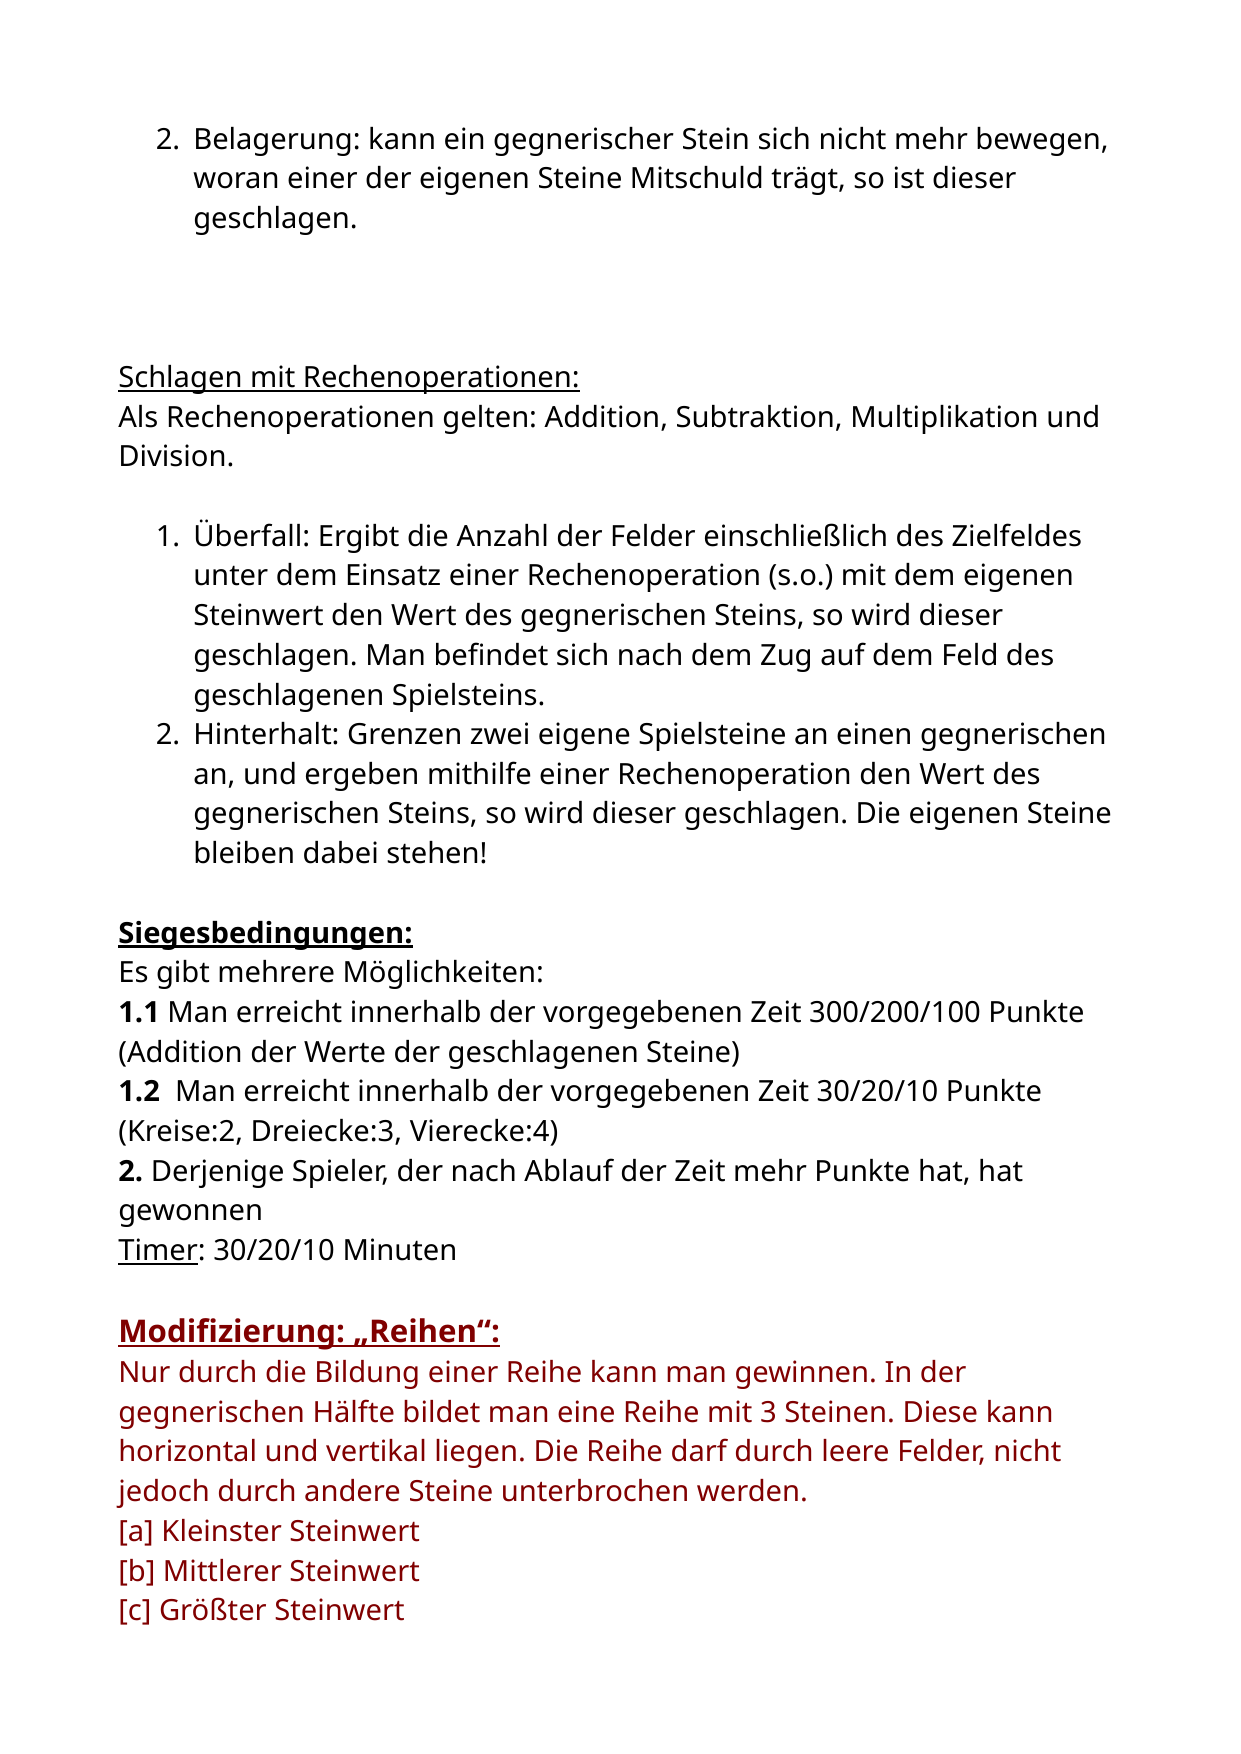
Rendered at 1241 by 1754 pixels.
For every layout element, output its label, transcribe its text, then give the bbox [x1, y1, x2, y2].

text Modifizierung: „Reihen“: [118, 1309, 1122, 1351]
text Als Rechenoperationen gelten: Addition, Subtraktion, Multiplikation und Division. [118, 396, 1122, 475]
text [c] Größter Steinwert [118, 1589, 1122, 1629]
text Es gibt mehrere Möglichkeiten: [118, 952, 1122, 991]
text 1.2 Man erreicht innerhalb der vorgegebenen Zeit 30/20/10 Punkte [118, 1071, 1122, 1110]
text [a] Kleinster Steinwert [118, 1510, 1122, 1550]
text Siegesbedingungen: [118, 912, 1122, 952]
list Belagerung: kann ein gegnerischer Stein sich nicht mehr bewegen, woran einer der eigenen Steine Mitschuld trägt, so ist dieser geschlagen. [156, 118, 1122, 237]
list Überfall: Ergibt die Anzahl der Felder einschließlich des Zielfeldes unter dem Einsatz einer Rechenoperation (s.o.) mit dem eigenen Steinwert den Wert des gegnerischen Steins, so wird dieser geschlagen. Man befindet sich nach dem Zug auf dem Feld des geschlagenen Spielsteins. [156, 515, 1122, 713]
text 1.1 Man erreicht innerhalb der vorgegebenen Zeit 300/200/100 Punkte (Addition der Werte der geschlagenen Steine) [118, 991, 1122, 1071]
text 2. Derjenige Spieler, der nach Ablauf der Zeit mehr Punkte hat, hat gewonnen [118, 1150, 1122, 1229]
text Schlagen mit Rechenoperationen: [118, 356, 1122, 396]
list Hinterhalt: Grenzen zwei eigene Spielsteine an einen gegnerischen an, und ergeben mithilfe einer Rechenoperation den Wert des gegnerischen Steins, so wird dieser geschlagen. Die eigenen Steine bleiben dabei stehen! [156, 713, 1122, 872]
text Timer: 30/20/10 Minuten [118, 1229, 1122, 1269]
text [b] Mittlerer Steinwert [118, 1550, 1122, 1589]
text Nur durch die Bildung einer Reihe kann man gewinnen. In der gegnerischen Hälfte bildet man eine Reihe mit 3 Steinen. Diese kann horizontal und vertikal liegen. Die Reihe darf durch leere Felder, nicht jedoch durch andere Steine unterbrochen werden. [118, 1351, 1122, 1510]
text (Kreise:2, Dreiecke:3, Vierecke:4) [118, 1110, 1122, 1150]
